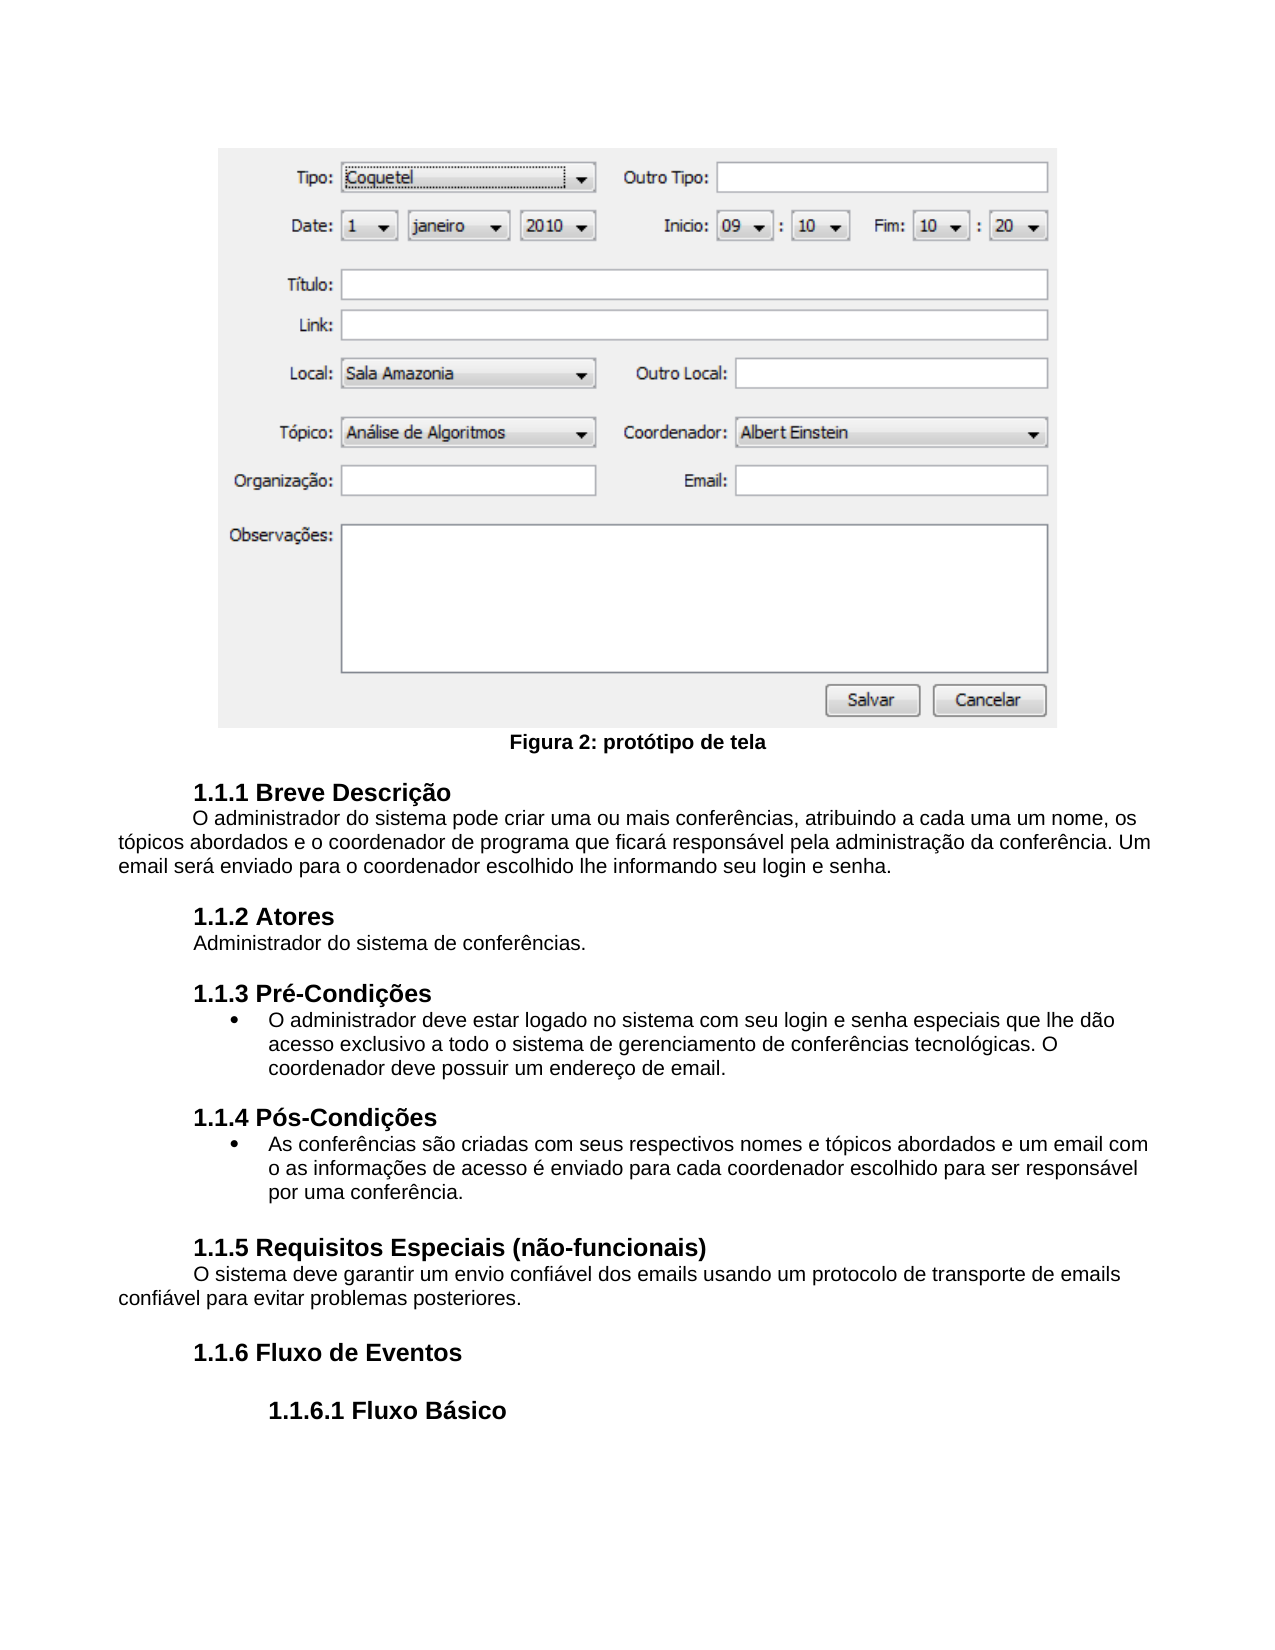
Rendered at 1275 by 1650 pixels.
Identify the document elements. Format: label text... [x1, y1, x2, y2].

text 1.1.4 Pós-Condições [118, 1103, 1157, 1132]
text O administrador do sistema pode criar uma ou mais conferências, atribuindo a cada uma um nome, os tópicos abordados e o coordenador de programa que ficará responsável pela administração da conferência. Um email será enviado para o coordenador escolhido lhe informando seu login e senha. [118, 806, 1157, 878]
text 1.1.2 Atores [118, 902, 1157, 931]
text Figura 2: protótipo de tela [118, 728, 1157, 753]
text 1.1.1 Breve Descrição [118, 777, 1157, 806]
text 1.1.5 Requisitos Especiais (não-funcionais) [118, 1233, 1157, 1262]
picture [218, 148, 1058, 728]
text 1.1.3 Pré-Condições [118, 979, 1157, 1007]
text O sistema deve garantir um envio confiável dos emails usando um protocolo de transporte de emails confiável para evitar problemas posteriores. [118, 1262, 1157, 1309]
list O administrador deve estar logado no sistema com seu login e senha especiais que lhe dão acesso exclusivo a todo o sistema de gerenciamento de conferências tecnológicas. O coordenador deve possuir um endereço de email. [231, 1007, 1157, 1079]
text 1.1.6.1 Fluxo Básico [118, 1396, 1157, 1424]
list As conferências são criadas com seus respectivos nomes e tópicos abordados e um email com o as informações de acesso é enviado para cada coordenador escolhido para ser responsável por uma conferência. [231, 1132, 1157, 1204]
text Administrador do sistema de conferências. [118, 931, 1157, 955]
text 1.1.6 Fluxo de Eventos [118, 1338, 1157, 1367]
